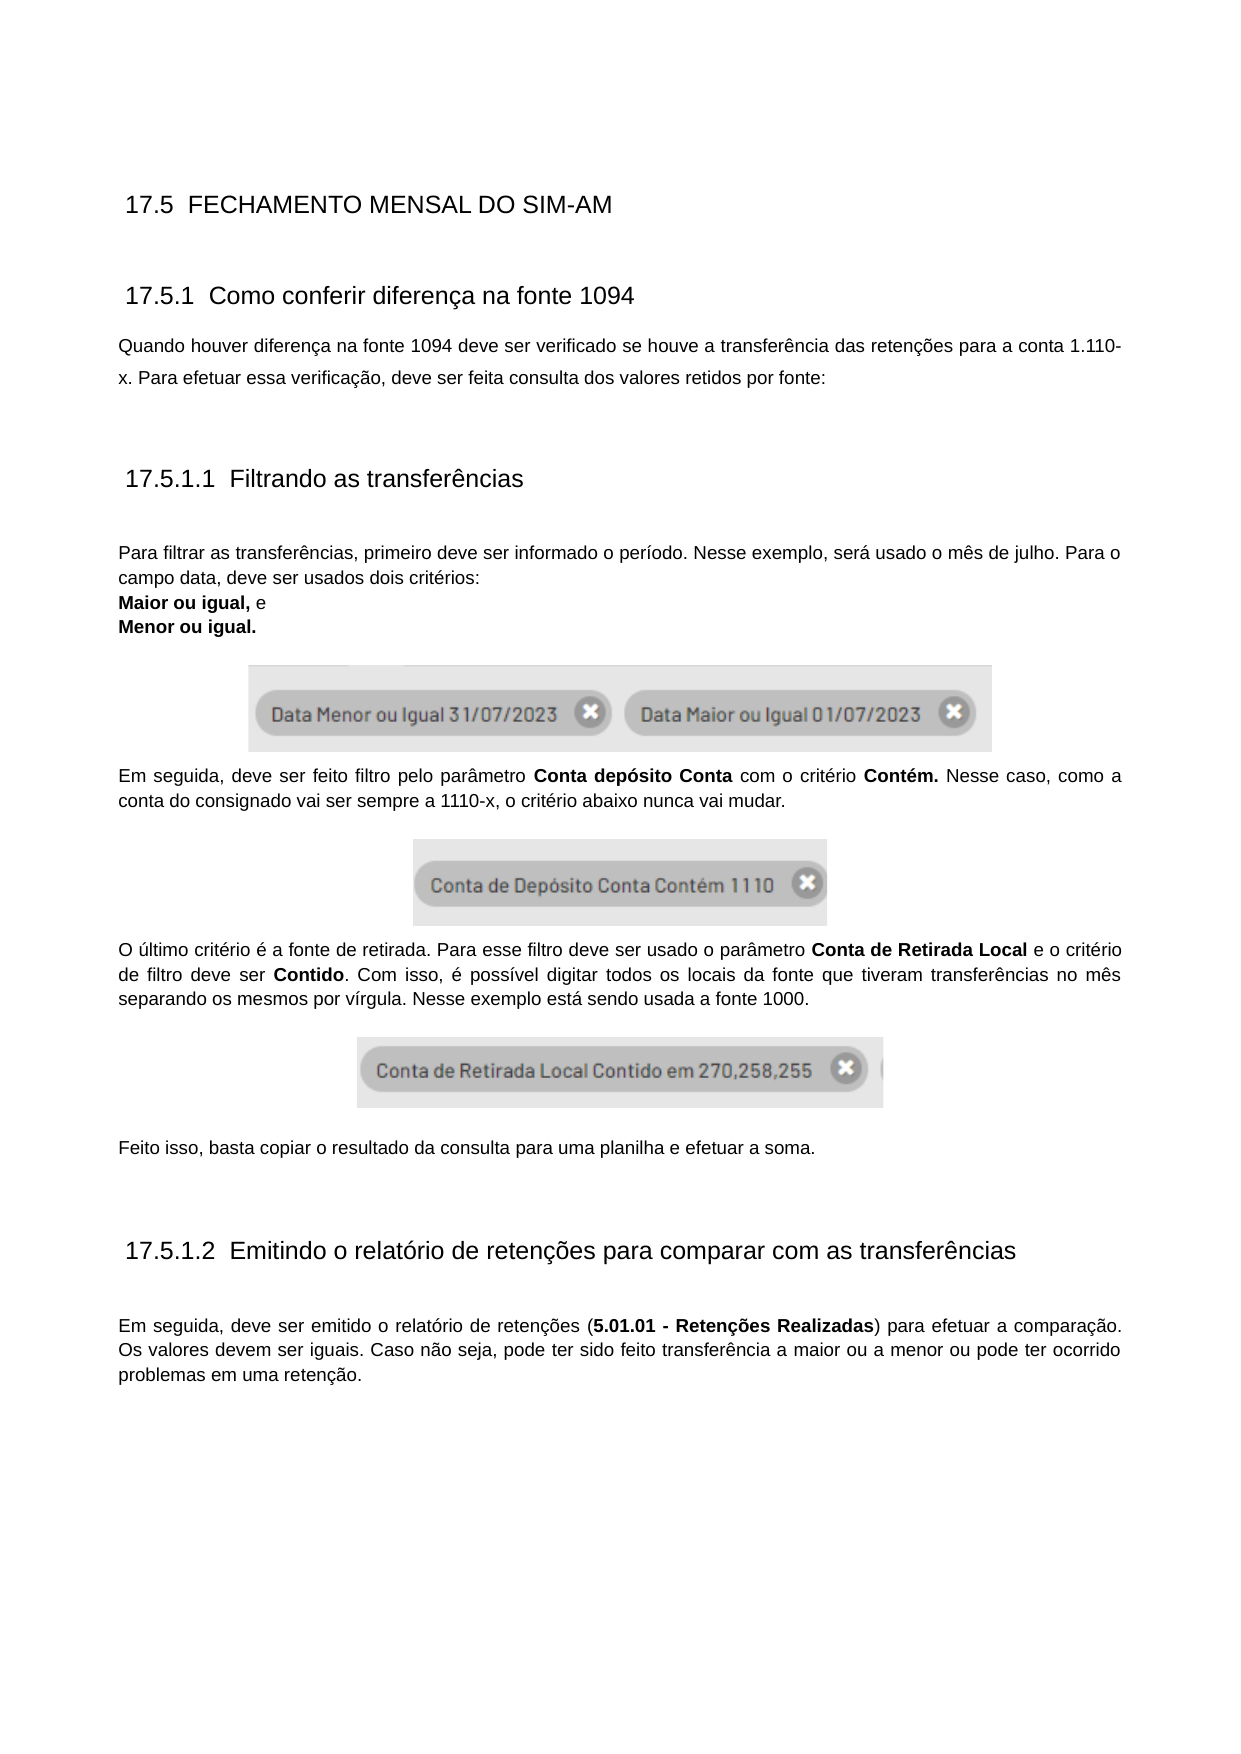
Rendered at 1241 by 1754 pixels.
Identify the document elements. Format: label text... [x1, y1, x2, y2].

text O último critério é a fonte de retirada. Para esse filtro deve ser usado o parâmetro Conta de Retirada Local e o critério de filtro deve ser Contido. Com isso, é possível digitar todos os locais da fonte que tiveram transferências no mês separando os mesmos por vírgula. Nesse exemplo está sendo usada a fonte 1000. [118, 938, 1122, 1010]
text Em seguida, deve ser emitido o relatório de retenções (5.01.01 - Retenções Realizadas) para efetuar a comparação. Os valores devem ser iguais. Caso não seja, pode ter sido feito transferência a maior ou a menor ou pode ter ocorrido problemas em uma retenção. [118, 1314, 1122, 1386]
subtitle Filtrando as transferências [118, 463, 1122, 492]
picture [413, 839, 828, 926]
text Menor ou igual. [118, 616, 1122, 638]
subtitle FECHAMENTO MENSAL DO SIM-AM [118, 190, 1122, 219]
text Para filtrar as transferências, primeiro deve ser informado o período. Nesse exemplo, será usado o mês de julho. Para o campo data, deve ser usados dois critérios: [118, 542, 1122, 588]
text Quando houver diferença na fonte 1094 deve ser verificado se houve a transferência das retenções para a conta 1.110-x. Para efetuar essa verificação, deve ser feita consulta dos valores retidos por fonte: [118, 334, 1122, 388]
text Maior ou igual, e [118, 591, 1122, 613]
picture [248, 665, 992, 752]
subtitle Emitindo o relatório de retenções para comparar com as transferências [118, 1236, 1122, 1265]
text Feito isso, basta copiar o resultado da consulta para uma planilha e efetuar a soma. [118, 1137, 1122, 1158]
picture [356, 1037, 884, 1108]
subtitle Como conferir diferença na fonte 1094 [118, 281, 1122, 309]
text Em seguida, deve ser feito filtro pelo parâmetro Conta depósito Conta com o critério Contém. Nesse caso, como a conta do consignado vai ser sempre a 1110-x, o critério abaixo nunca vai mudar. [118, 765, 1122, 811]
